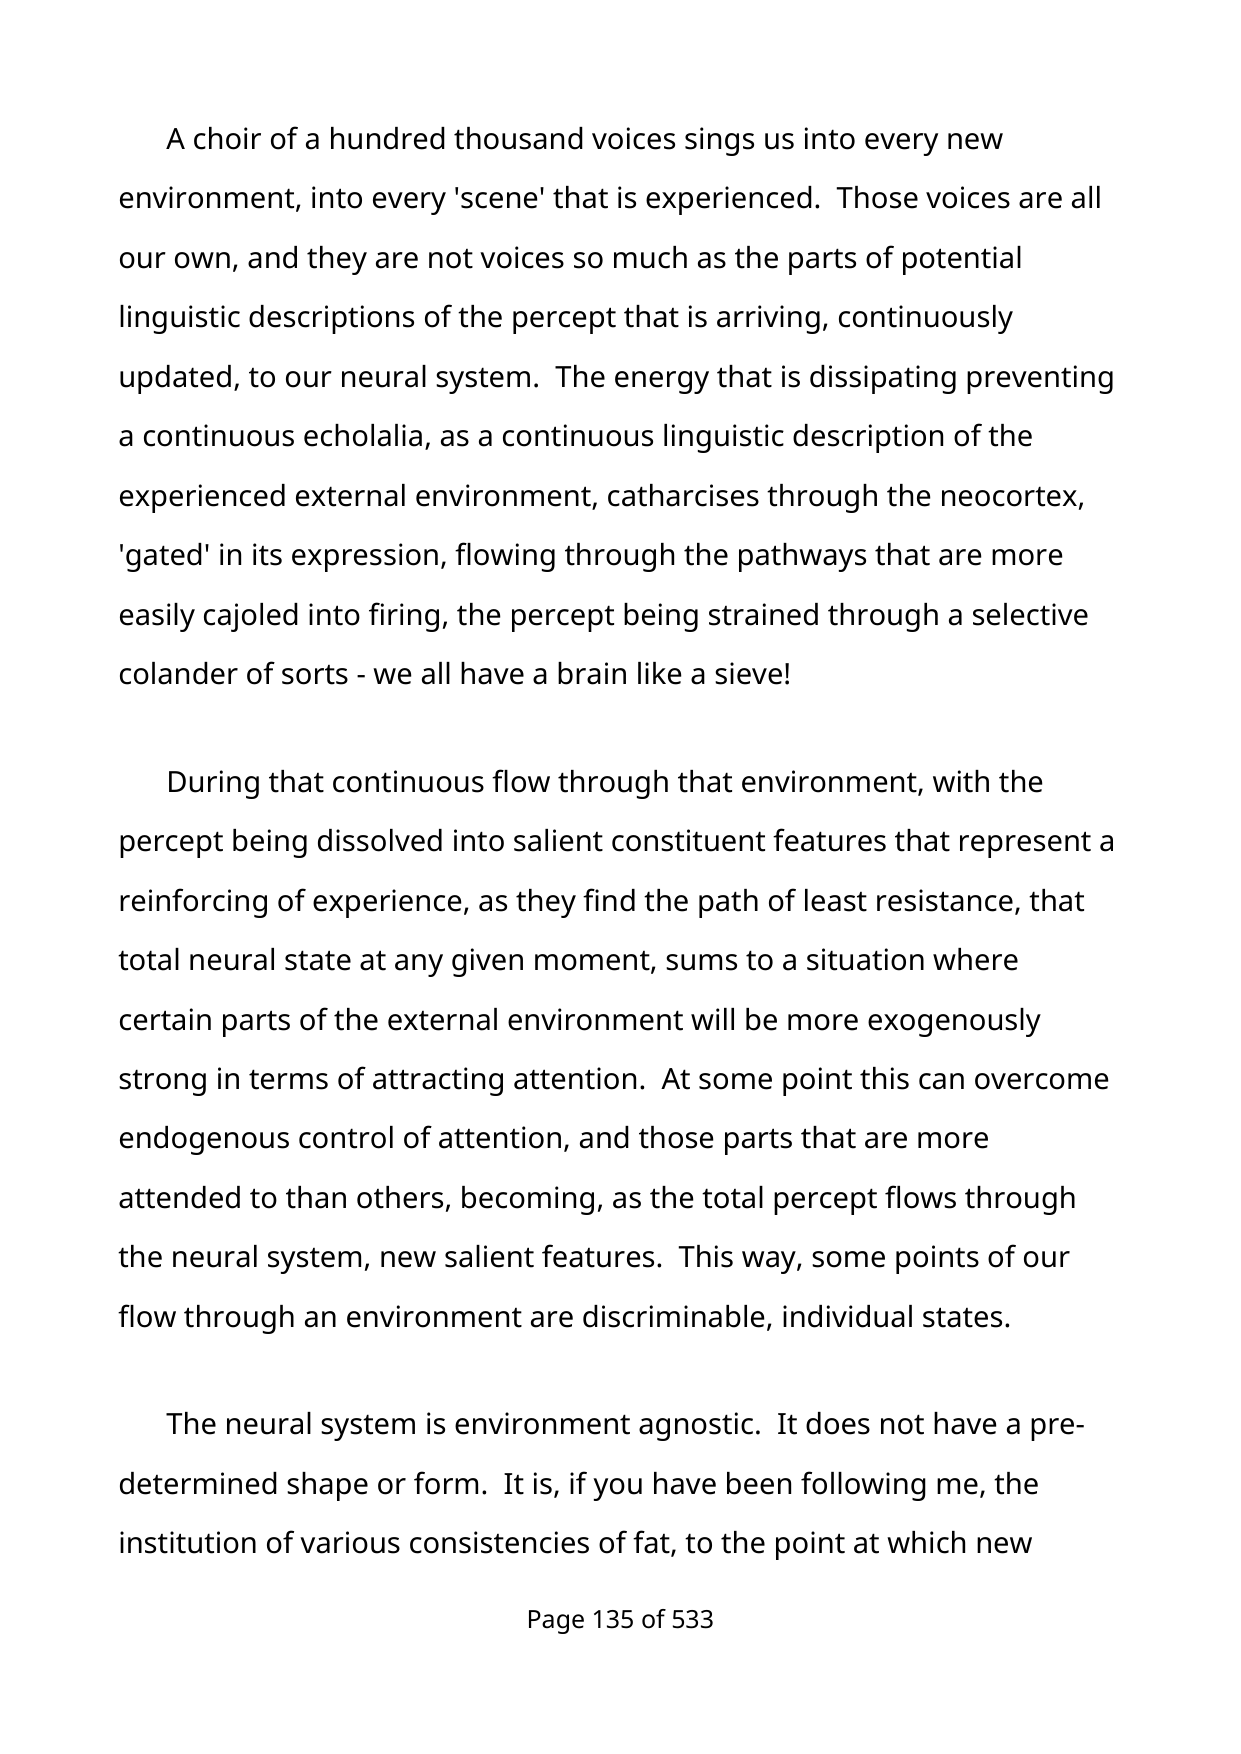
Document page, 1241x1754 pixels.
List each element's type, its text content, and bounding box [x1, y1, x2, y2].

text During that continuous flow through that environment, with the percept being dissolved into salient constituent features that represent a reinforcing of experience, as they find the path of least resistance, that total neural state at any given moment, sums to a situation where certain parts of the external environment will be more exogenously strong in terms of attracting attention. At some point this can overcome endogenous control of attention, and those parts that are more attended to than others, becoming, as the total percept flows through the neural system, new salient features. This way, some points of our flow through an environment are discriminable, individual states. [118, 761, 1122, 1336]
text The neural system is environment agnostic. It does not have a pre-determined shape or form. It is, if you have been following me, the institution of various consistencies of fat, to the point at which new [118, 1403, 1122, 1562]
text A choir of a hundred thousand voices sings us into every new environment, into every 'scene' that is experienced. Those voices are all our own, and they are not voices so much as the parts of potential linguistic descriptions of the percept that is arriving, continuously updated, to our neural system. The energy that is dissipating preventing a continuous echolalia, as a continuous linguistic description of the experienced external environment, catharcises through the neocortex, 'gated' in its expression, flowing through the pathways that are more easily cajoled into firing, the percept being strained through a selective colander of sorts - we all have a brain like a sieve! [118, 118, 1122, 693]
